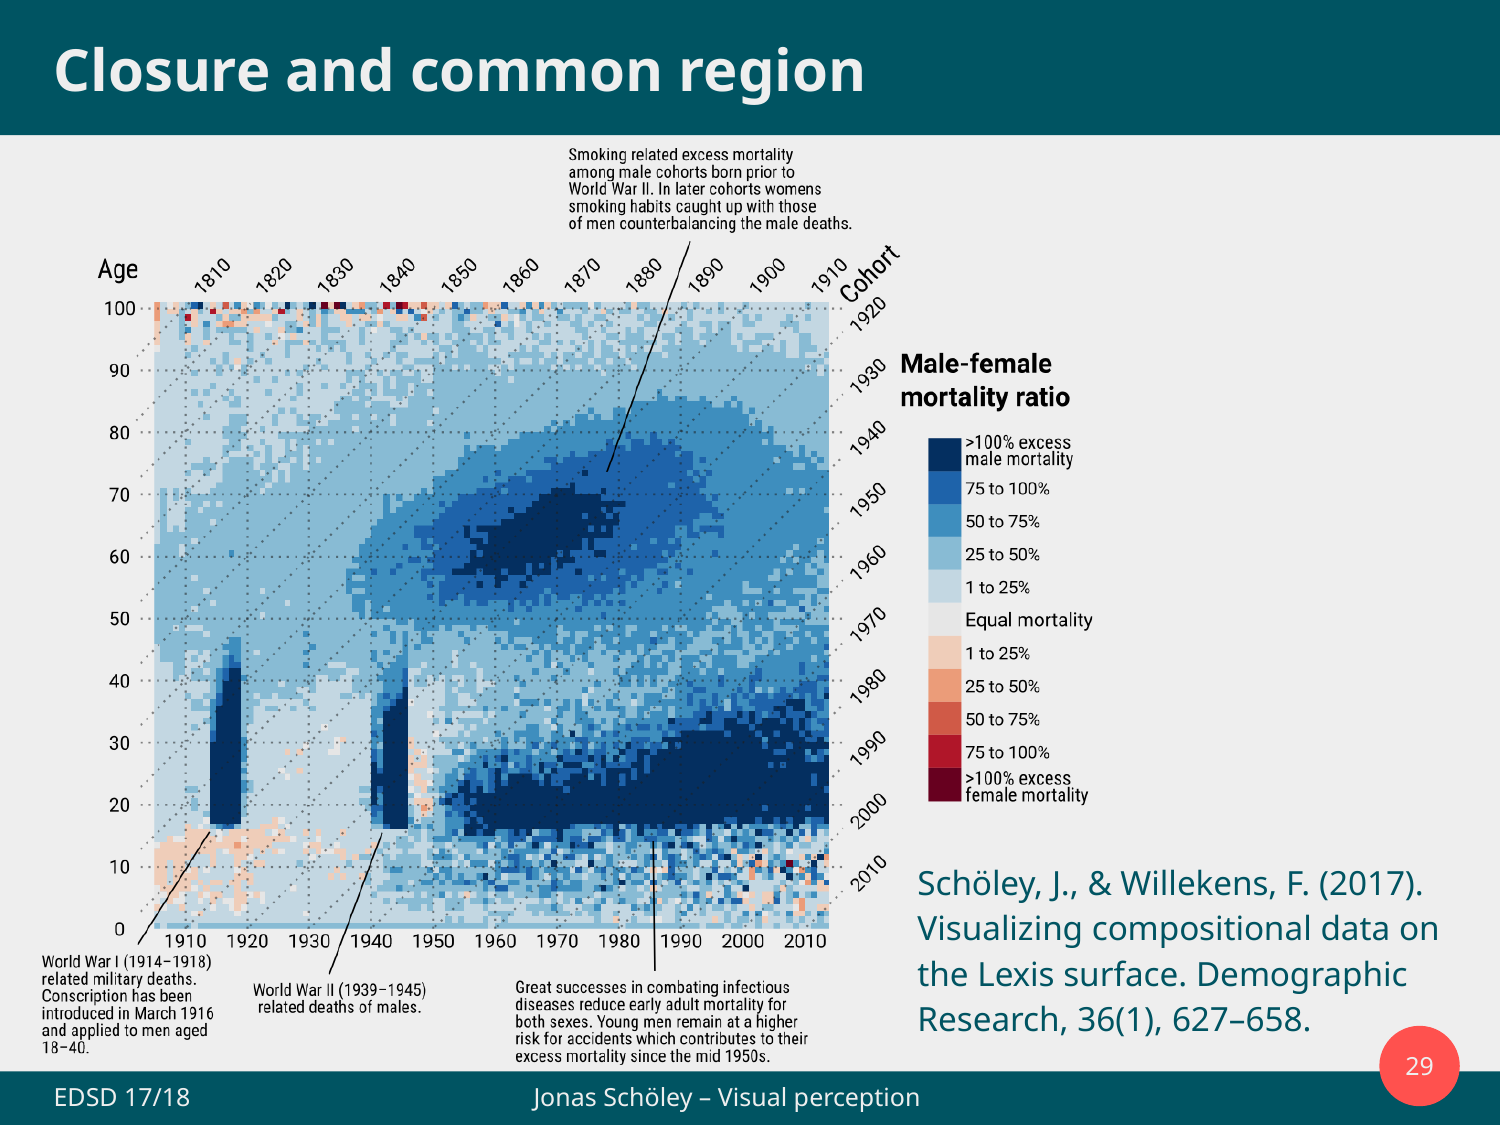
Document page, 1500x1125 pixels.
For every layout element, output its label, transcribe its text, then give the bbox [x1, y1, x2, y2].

picture [31, 138, 1103, 1075]
title Closure and common region [53, 0, 1447, 141]
text_box Schöley, J., & Willekens, F. (2017). Visualizing compositional data on the Lexis surface. Demographic Research, 36(1), 627–658. [902, 852, 1500, 1043]
